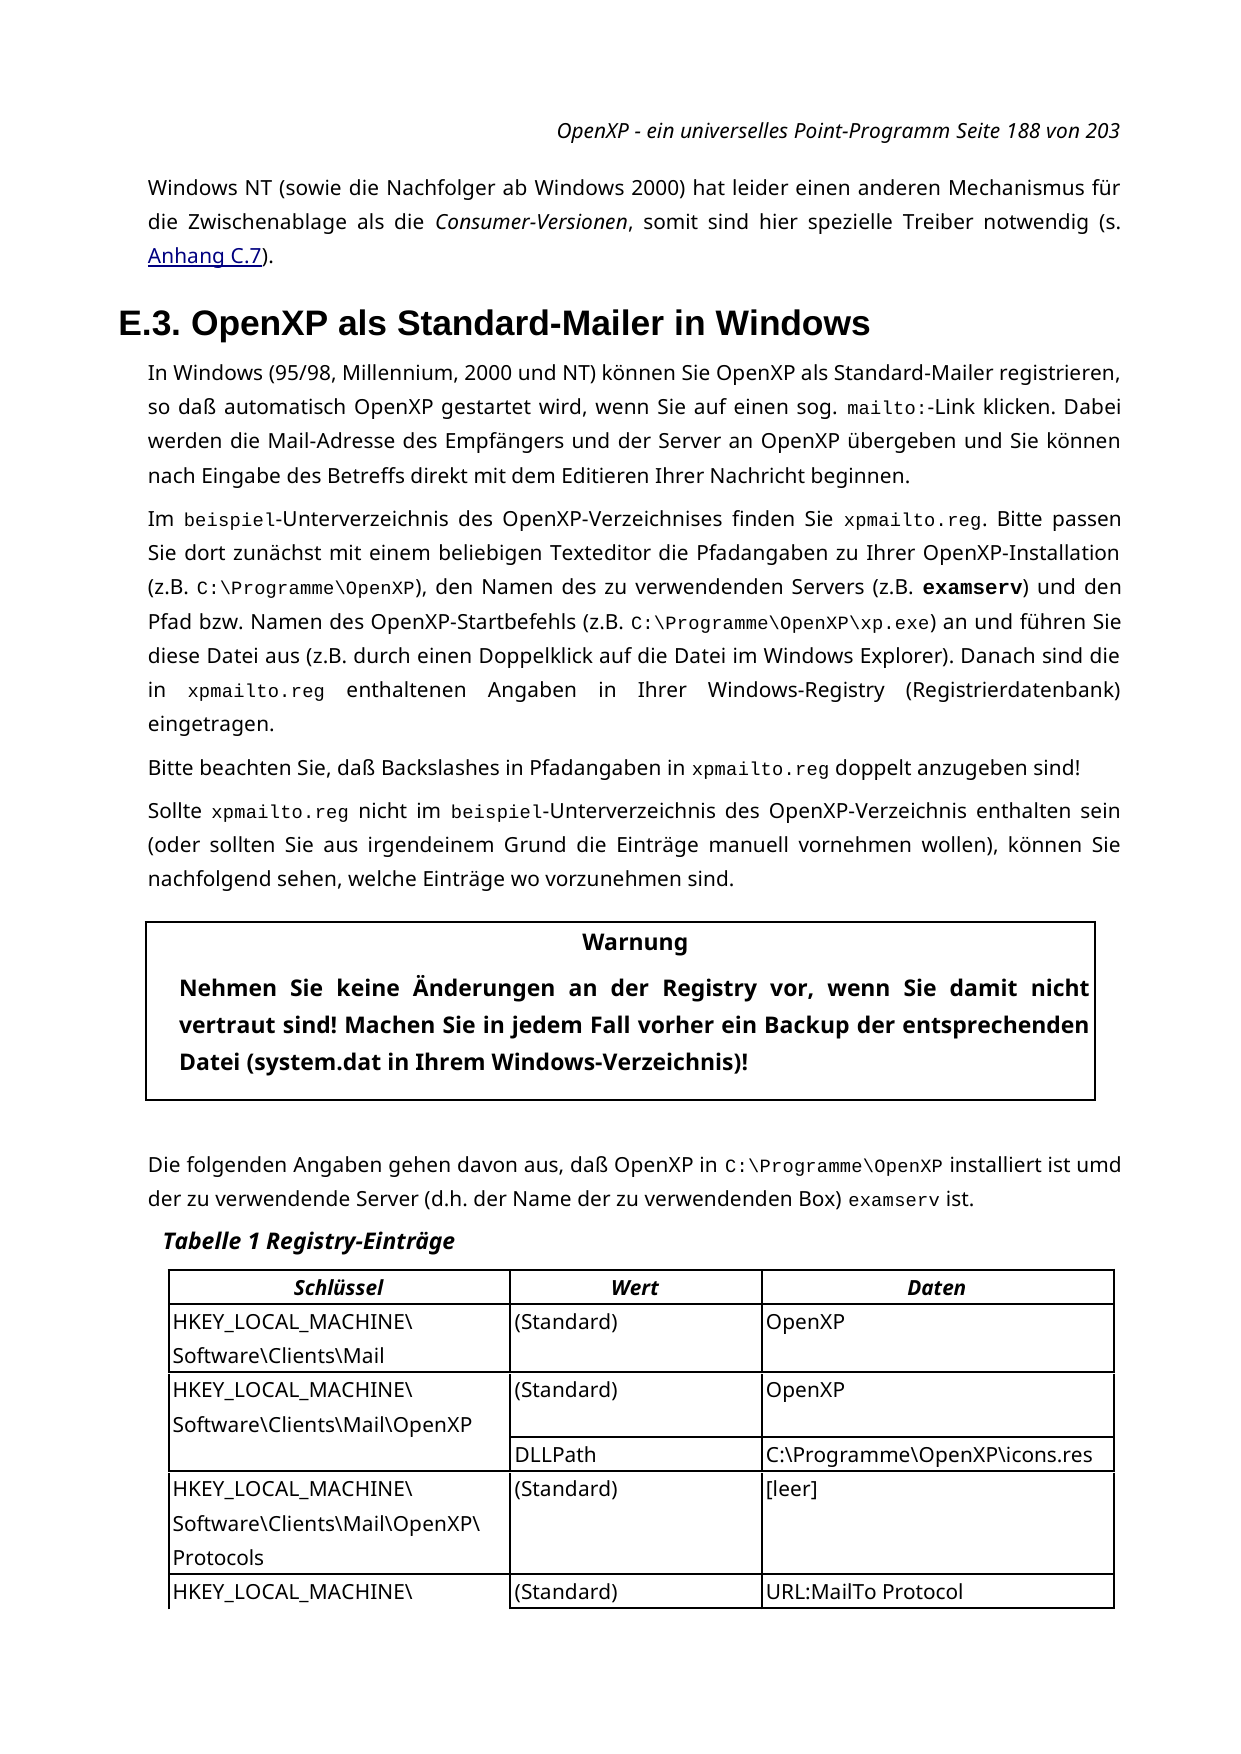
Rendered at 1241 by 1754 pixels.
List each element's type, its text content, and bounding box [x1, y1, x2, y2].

text Die folgenden Angaben gehen davon aus, daß OpenXP in C:\Programme\OpenXP installiert ist umd der zu verwendende Server (d.h. der Name der zu verwendenden Box) examserv ist. [148, 1150, 1122, 1212]
table_cell (Standard) [511, 1575, 761, 1607]
table_cell (Standard) [511, 1305, 761, 1371]
table_cell OpenXP [763, 1305, 1113, 1371]
table_cell DLLPath [511, 1438, 761, 1470]
table_cell [170, 1438, 509, 1470]
table_header Schlüssel [170, 1271, 509, 1303]
table_cell C:\Programme\OpenXP\icons.res [763, 1438, 1113, 1470]
table_cell (Standard) [511, 1473, 761, 1573]
table_cell HKEY_LOCAL_MACHINE\ [170, 1575, 509, 1609]
table_cell (Standard) [511, 1374, 761, 1436]
text Sollte xpmailto.reg nicht im beispiel-Unterverzeichnis des OpenXP-Verzeichnis enthalten sein (oder sollten Sie aus irgendeinem Grund die Einträge manuell vornehmen wollen), können Sie nachfolgend sehen, welche Einträge wo vorzunehmen sind. [148, 796, 1122, 893]
text Tabelle 1 Registry-Einträge [162, 1225, 1122, 1256]
table_cell URL:MailTo Protocol [763, 1575, 1113, 1607]
text Warnung [179, 926, 1091, 957]
subtitle E.3. OpenXP als Standard-Mailer in Windows [118, 296, 1122, 343]
text Windows NT (sowie die Nachfolger ab Windows 2000) hat leider einen anderen Mechanismus für die Zwischenablage als die Consumer-Versionen, somit sind hier spezielle Treiber notwendig (s. Anhang C.7). [148, 173, 1122, 269]
table_cell OpenXP [763, 1374, 1113, 1436]
table_cell HKEY_LOCAL_MACHINE\Software\Clients\Mail [170, 1305, 509, 1371]
table_header Daten [763, 1271, 1113, 1303]
text Im beispiel-Unterverzeichnis des OpenXP-Verzeichnises finden Sie xpmailto.reg. Bitte passen Sie dort zunächst mit einem beliebigen Texteditor die Pfadangaben zu Ihrer OpenXP-Installation (z.B. C:\Programme\OpenXP), den Namen des zu verwendenden Servers (z.B. examserv) und den Pfad bzw. Namen des OpenXP-Startbefehls (z.B. C:\Programme\OpenXP\xp.exe) an und führen Sie diese Datei aus (z.B. durch einen Doppelklick auf die Datei im Windows Explorer). Danach sind die in xpmailto.reg enthaltenen Angaben in Ihrer Windows-Registry (Registrierdatenbank) eingetragen. [148, 504, 1122, 738]
text In Windows (95/98, Millennium, 2000 und NT) können Sie OpenXP als Standard-Mailer registrieren, so daß automatisch OpenXP gestartet wird, wenn Sie auf einen sog. mailto:-Link klicken. Dabei werden die Mail-Adresse des Empfängers und der Server an OpenXP übergeben und Sie können nach Eingabe des Betreffs direkt mit dem Editieren Ihrer Nachricht beginnen. [148, 358, 1122, 489]
text Nehmen Sie keine Änderungen an der Registry vor, wenn Sie damit nicht vertraut sind! Machen Sie in jedem Fall vorher ein Backup der entsprechenden Datei (system.dat in Ihrem Windows-Verzeichnis)! [179, 972, 1091, 1077]
table_cell HKEY_LOCAL_MACHINE\Software\Clients\Mail\OpenXP\Protocols [170, 1473, 509, 1573]
table_cell HKEY_LOCAL_MACHINE\Software\Clients\Mail\OpenXP [170, 1374, 509, 1438]
table_cell [leer] [763, 1473, 1113, 1573]
table_header Wert [511, 1271, 761, 1303]
text Bitte beachten Sie, daß Backslashes in Pfadangaben in xpmailto.reg doppelt anzugeben sind! [148, 753, 1122, 781]
